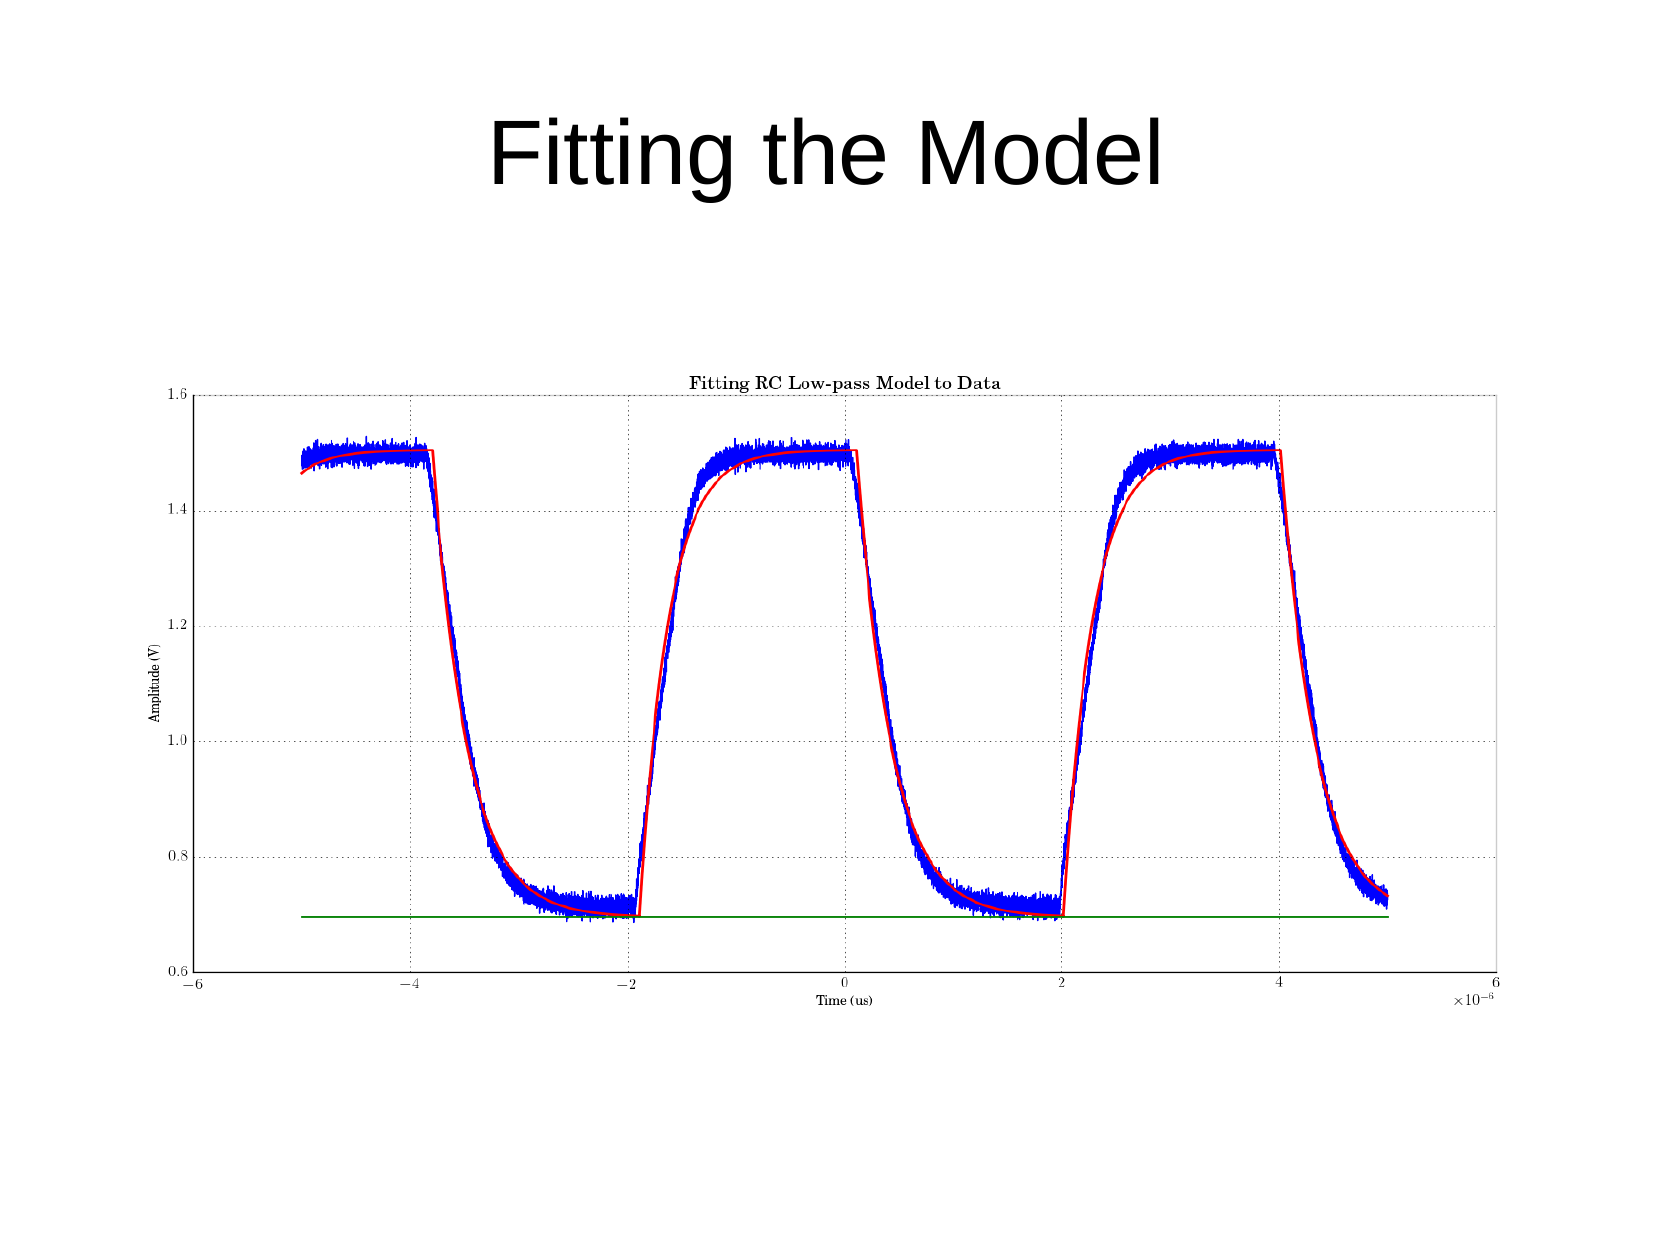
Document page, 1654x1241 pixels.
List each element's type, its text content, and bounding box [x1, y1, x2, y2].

picture [0, 318, 1618, 1087]
title Fitting the Model [82, 49, 1571, 257]
